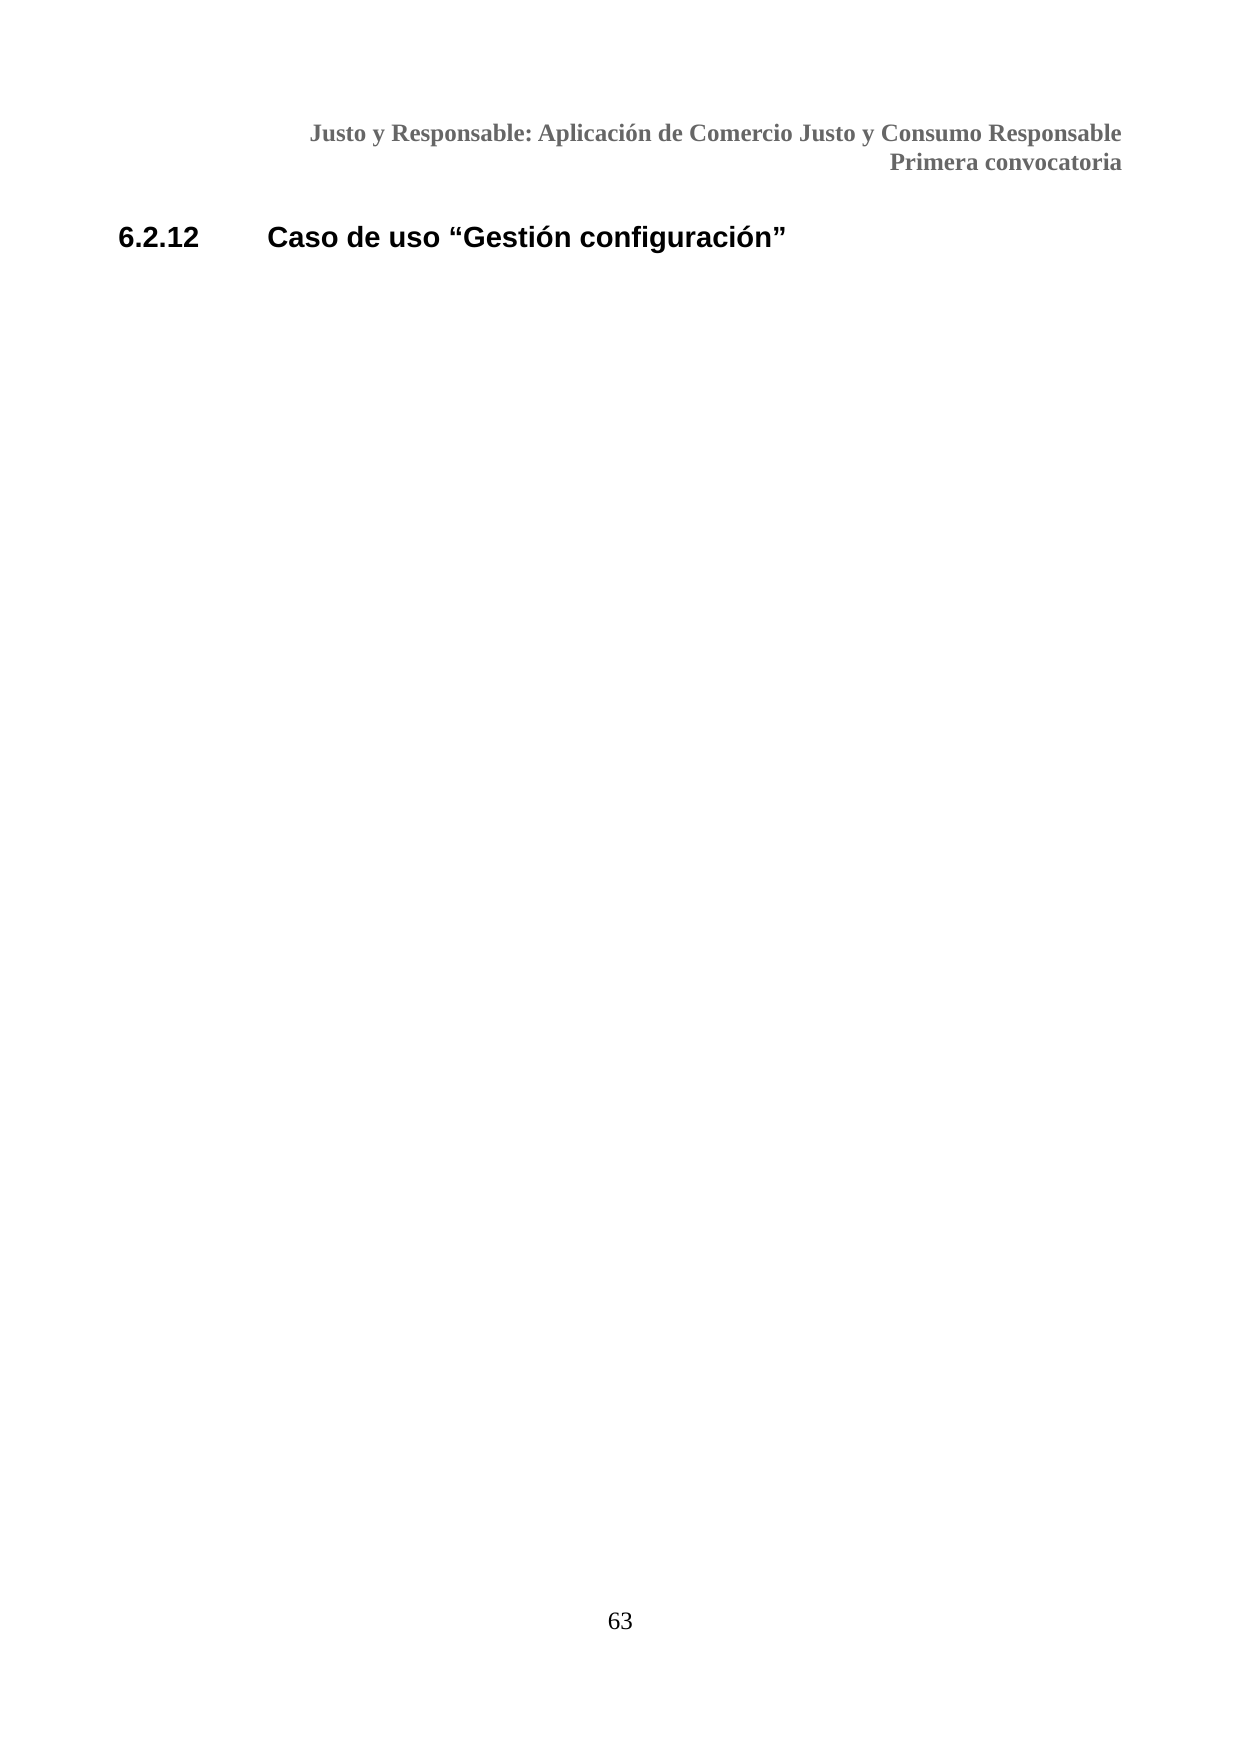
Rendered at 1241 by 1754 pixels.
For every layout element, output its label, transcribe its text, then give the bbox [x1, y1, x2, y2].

subtitle Caso de uso “Gestión configuración” [118, 220, 1122, 253]
